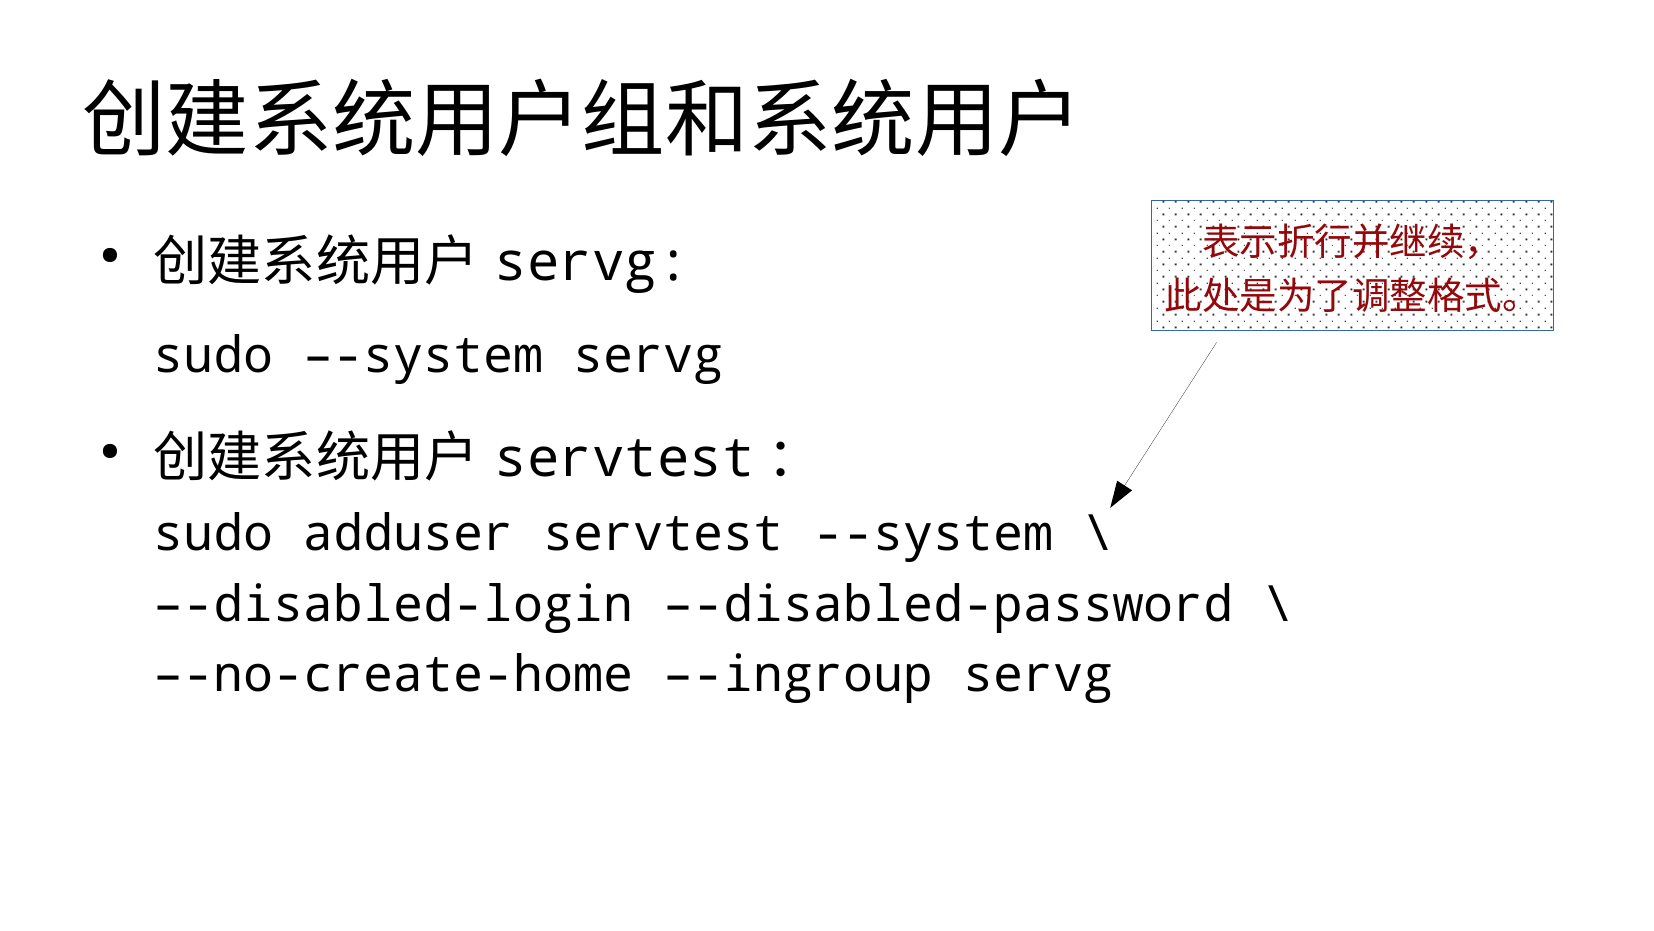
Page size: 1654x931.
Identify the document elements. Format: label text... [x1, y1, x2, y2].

text_box 表示折行并继续， 此处是为了调整格式。 [1151, 200, 1554, 331]
list 创建系统用户servg: sudo –-system servg 创建系统用户servtest： sudo adduser servtest --system \ –-disabled-login –-disabled-password \ –-no-create-home –-ingroup servg [82, 217, 1571, 792]
title 创建系统用户组和系统用户 [82, 37, 1571, 189]
